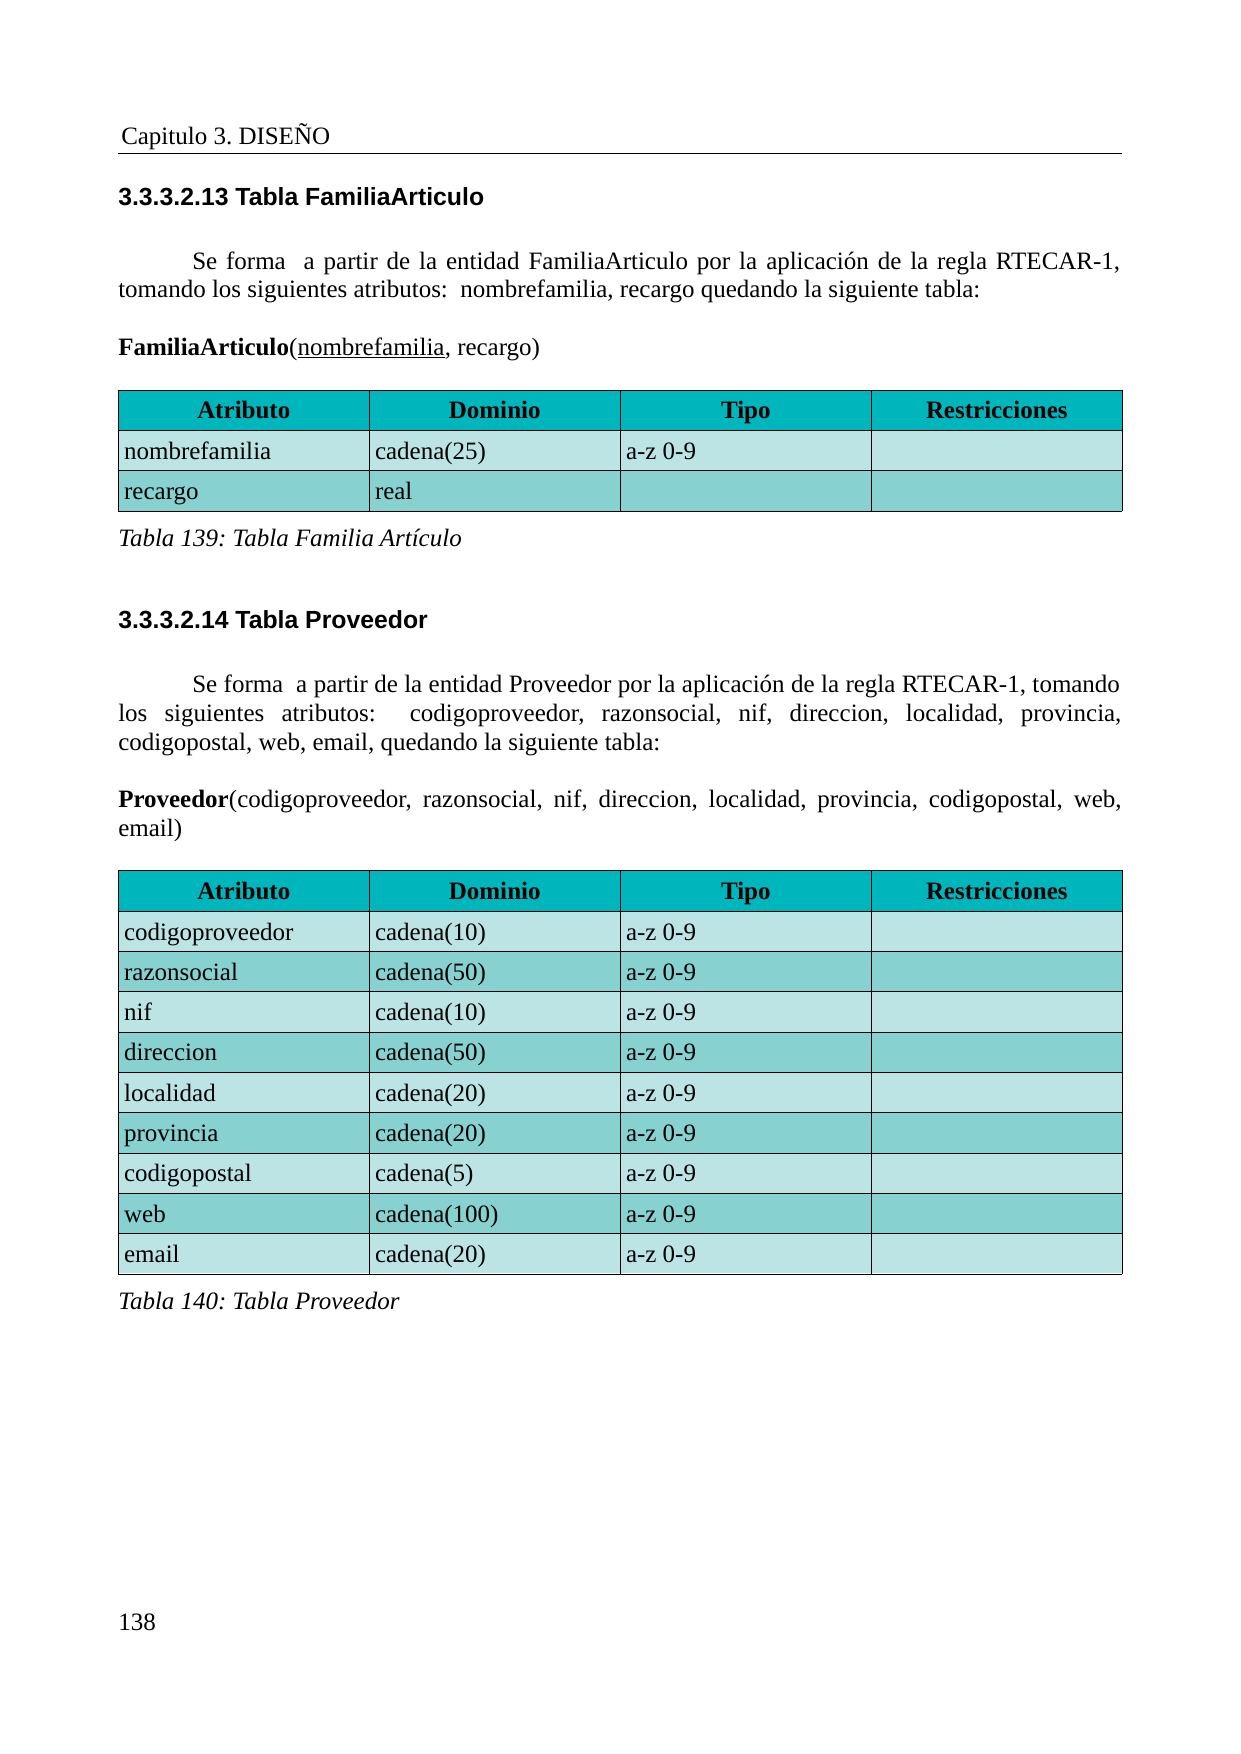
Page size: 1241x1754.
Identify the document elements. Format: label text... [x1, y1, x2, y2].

table_cell nombrefamilia [119, 431, 369, 470]
table_cell nif [119, 992, 369, 1032]
table_header Restricciones [872, 871, 1122, 911]
text Proveedor(codigoproveedor, razonsocial, nif, direccion, localidad, provincia, codigopostal, web, email) [118, 784, 1122, 842]
table_cell localidad [119, 1073, 369, 1112]
table_cell [872, 471, 1122, 511]
table_cell [872, 431, 1122, 470]
table_cell cadena(100) [370, 1194, 620, 1233]
table_cell provincia [119, 1113, 369, 1153]
table_cell cadena(20) [370, 1113, 620, 1153]
table_cell web [119, 1194, 369, 1233]
table_cell a-z 0-9 [621, 1113, 871, 1153]
table_header Atributo [119, 871, 369, 911]
table_cell [872, 952, 1122, 991]
table_cell recargo [119, 471, 369, 511]
table_cell a-z 0-9 [621, 1234, 871, 1273]
table_cell codigopostal [119, 1154, 369, 1193]
table_cell a-z 0-9 [621, 1073, 871, 1112]
table_cell a-z 0-9 [621, 992, 871, 1032]
text FamiliaArticulo(nombrefamilia, recargo) [118, 332, 1122, 361]
table_cell [872, 992, 1122, 1032]
table_cell real [370, 471, 620, 511]
table_cell razonsocial [119, 952, 369, 991]
table_cell a-z 0-9 [621, 1194, 871, 1233]
subtitle 3.3.3.2.13 Tabla FamiliaArticulo [118, 182, 1122, 211]
table_cell a-z 0-9 [621, 912, 871, 951]
table_cell cadena(10) [370, 992, 620, 1032]
table_header Atributo [119, 391, 369, 430]
text Se forma a partir de la entidad FamiliaArticulo por la aplicación de la regla RTECAR-1, tomando los siguientes atributos: nombrefamilia, recargo quedando la siguiente tabla: [118, 246, 1122, 303]
table_header Tipo [621, 871, 871, 911]
table_header Restricciones [872, 391, 1122, 430]
table_cell [872, 1234, 1122, 1273]
table_header Tipo [621, 391, 871, 430]
table_cell direccion [119, 1033, 369, 1072]
table_cell [872, 1033, 1122, 1072]
table_cell cadena(20) [370, 1234, 620, 1273]
table_cell codigoproveedor [119, 912, 369, 951]
table_cell cadena(10) [370, 912, 620, 951]
subtitle 3.3.3.2.14 Tabla Proveedor [118, 606, 1122, 634]
table_cell a-z 0-9 [621, 1154, 871, 1193]
table_cell a-z 0-9 [621, 431, 871, 470]
table_header Dominio [370, 871, 620, 911]
table_header Dominio [370, 391, 620, 430]
table_cell [872, 1194, 1122, 1233]
table_cell email [119, 1234, 369, 1273]
table_cell cadena(5) [370, 1154, 620, 1193]
table_cell cadena(50) [370, 952, 620, 991]
table_cell a-z 0-9 [621, 952, 871, 991]
table_cell [872, 912, 1122, 951]
text Tabla 139: Tabla Familia Artículo [118, 523, 1122, 552]
text Tabla 140: Tabla Proveedor [118, 1286, 1122, 1315]
text Se forma a partir de la entidad Proveedor por la aplicación de la regla RTECAR-1, tomando los siguientes atributos: codigoproveedor, razonsocial, nif, direccion, localidad, provincia, codigopostal, web, email, quedando la siguiente tabla: [118, 669, 1122, 755]
table_cell [621, 471, 871, 511]
table_cell cadena(50) [370, 1033, 620, 1072]
table_cell [872, 1154, 1122, 1193]
table_cell a-z 0-9 [621, 1033, 871, 1072]
table_cell cadena(20) [370, 1073, 620, 1112]
table_cell [872, 1113, 1122, 1153]
table_cell cadena(25) [370, 431, 620, 470]
table_cell [872, 1073, 1122, 1112]
